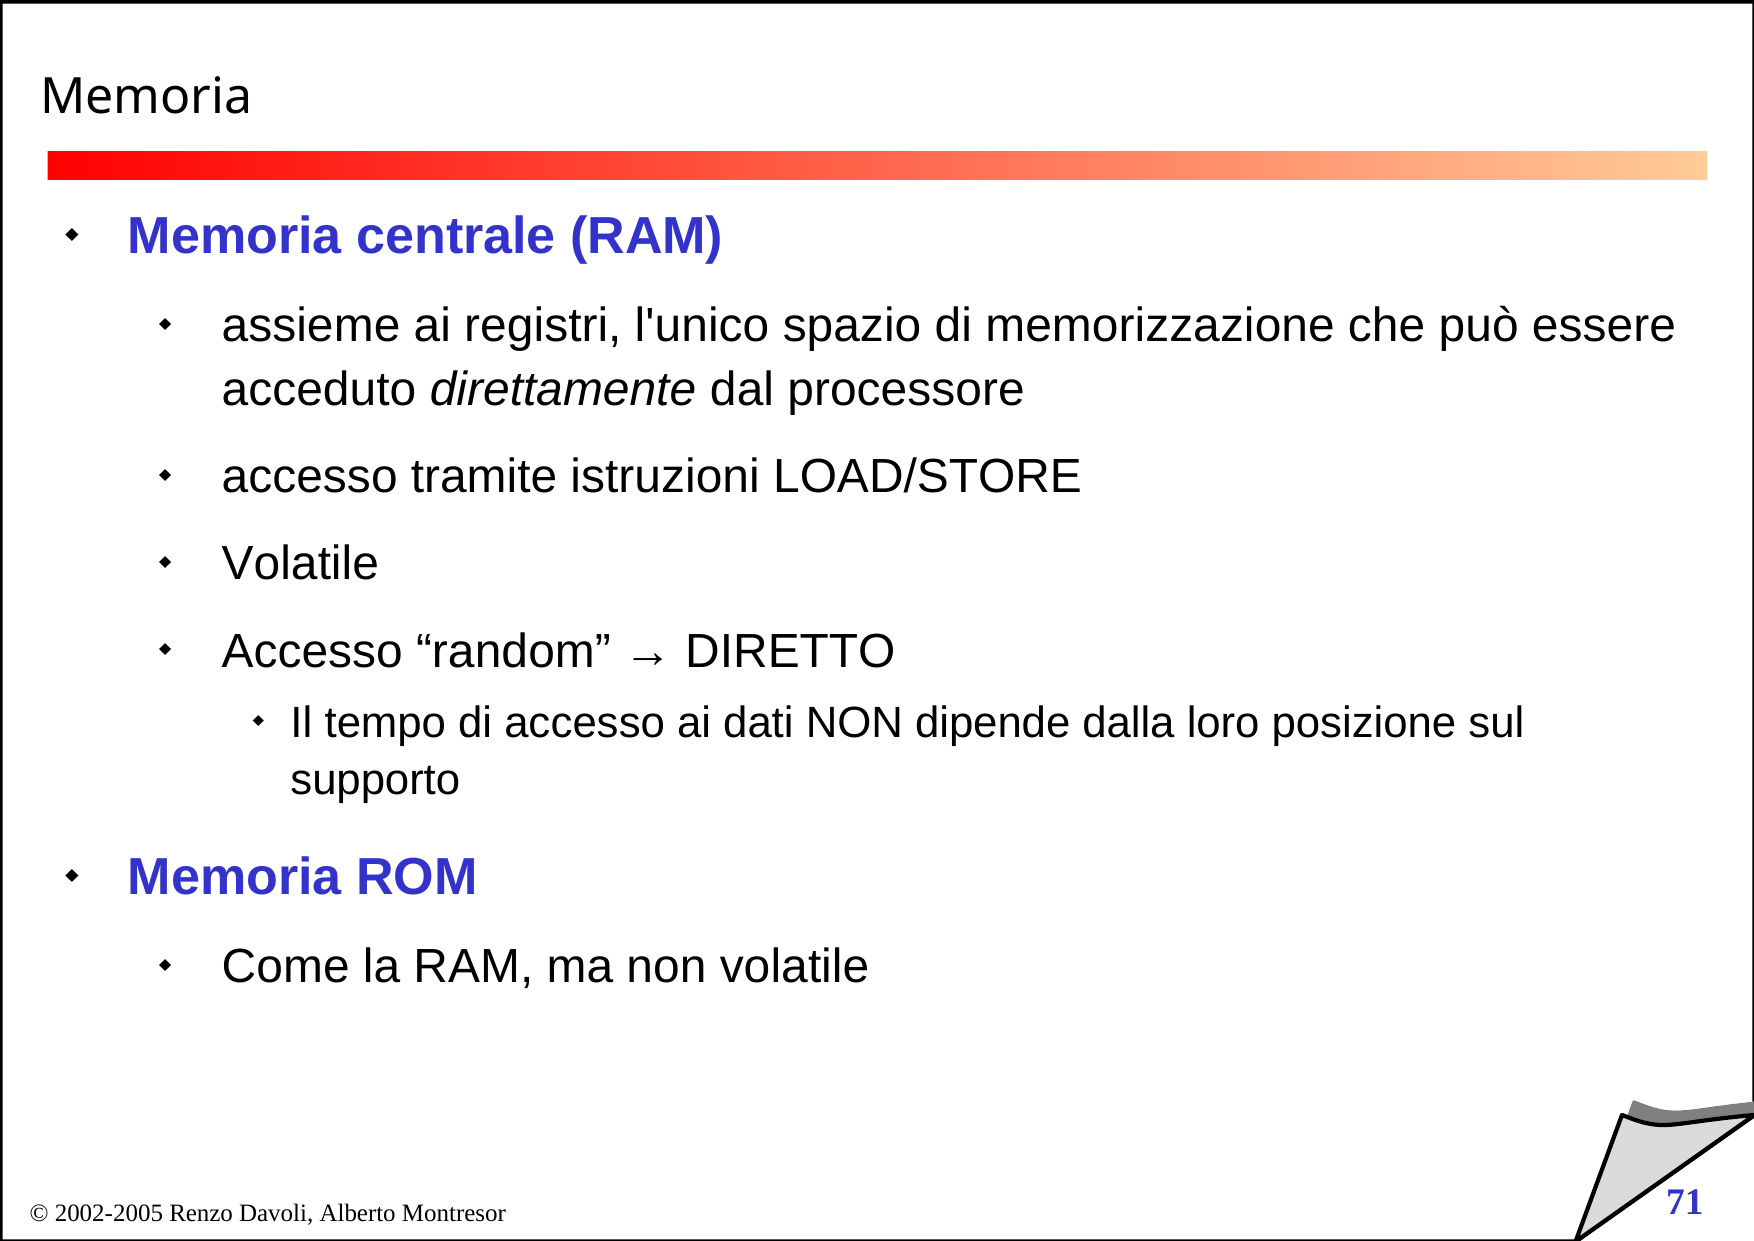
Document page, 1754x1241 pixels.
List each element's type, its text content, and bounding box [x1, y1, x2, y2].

list Memoria centrale (RAM) assieme ai registri, l'unico spazio di memorizzazione che può essere acceduto direttamente dal processore accesso tramite istruzioni LOAD/STORE Volatile Accesso “random” → DIRETTO Il tempo di accesso ai dati NON dipende dalla loro posizione sul supporto Memoria ROM Come la RAM, ma non volatile [65, 206, 1703, 994]
title Memoria [40, 49, 1714, 144]
